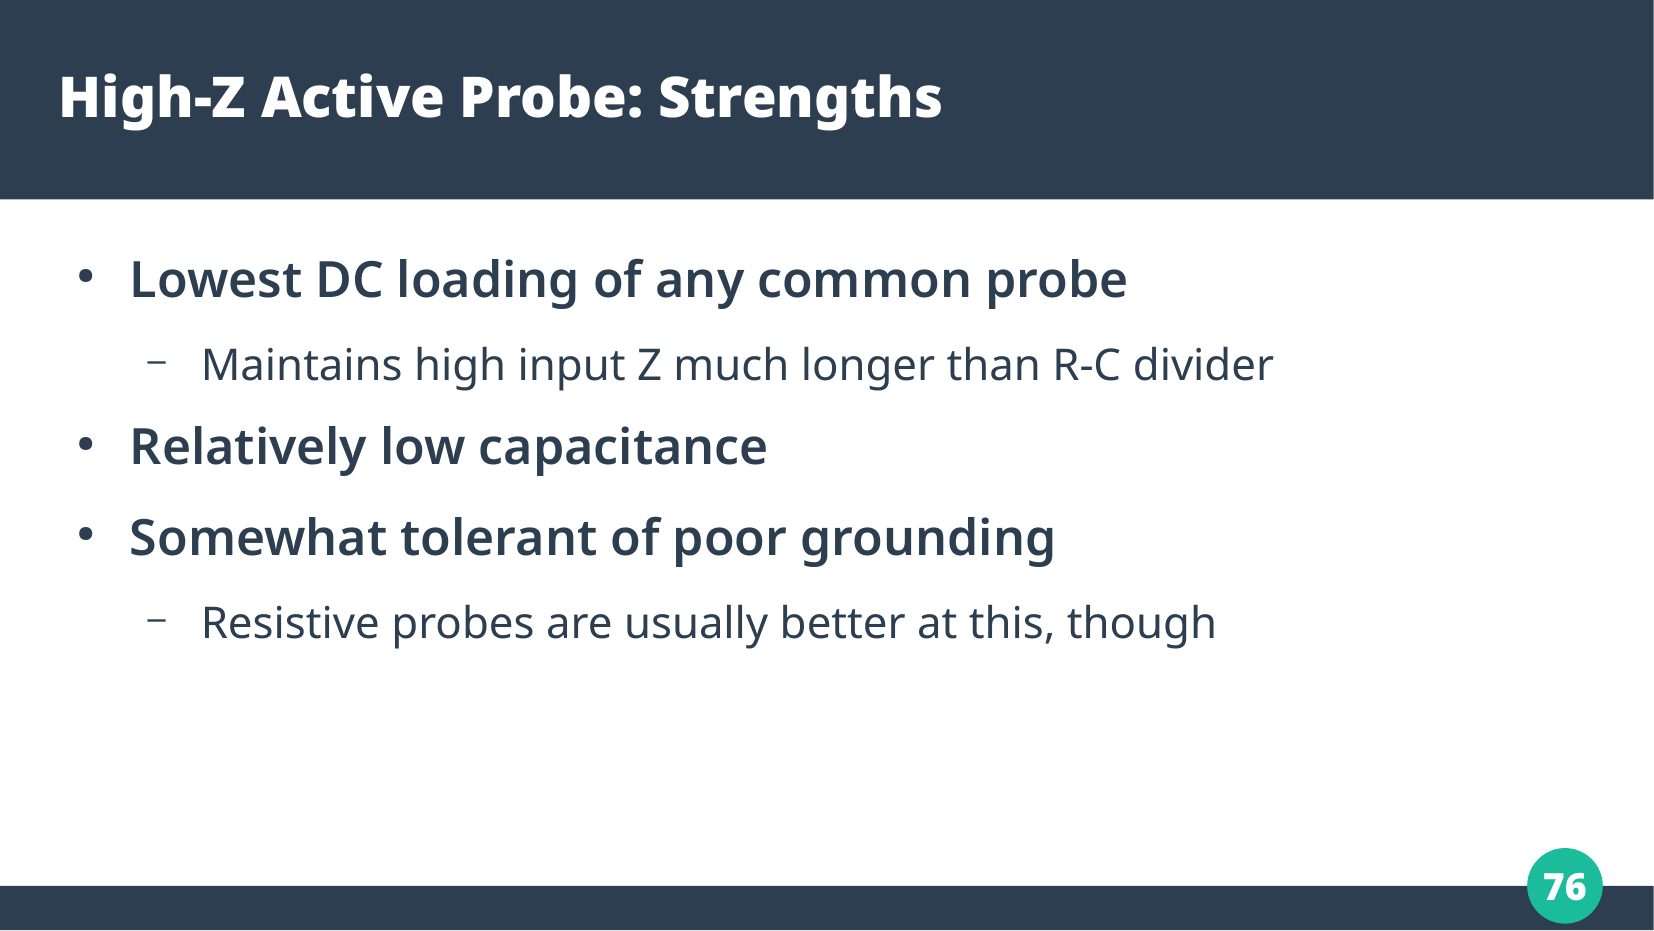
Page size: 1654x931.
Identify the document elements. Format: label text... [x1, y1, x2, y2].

list Lowest DC loading of any common probe Maintains high input Z much longer than R-C divider Relatively low capacitance Somewhat tolerant of poor grounding Resistive probes are usually better at this, though [59, 243, 1595, 864]
title High-Z Active Probe: Strengths [59, 37, 1595, 155]
